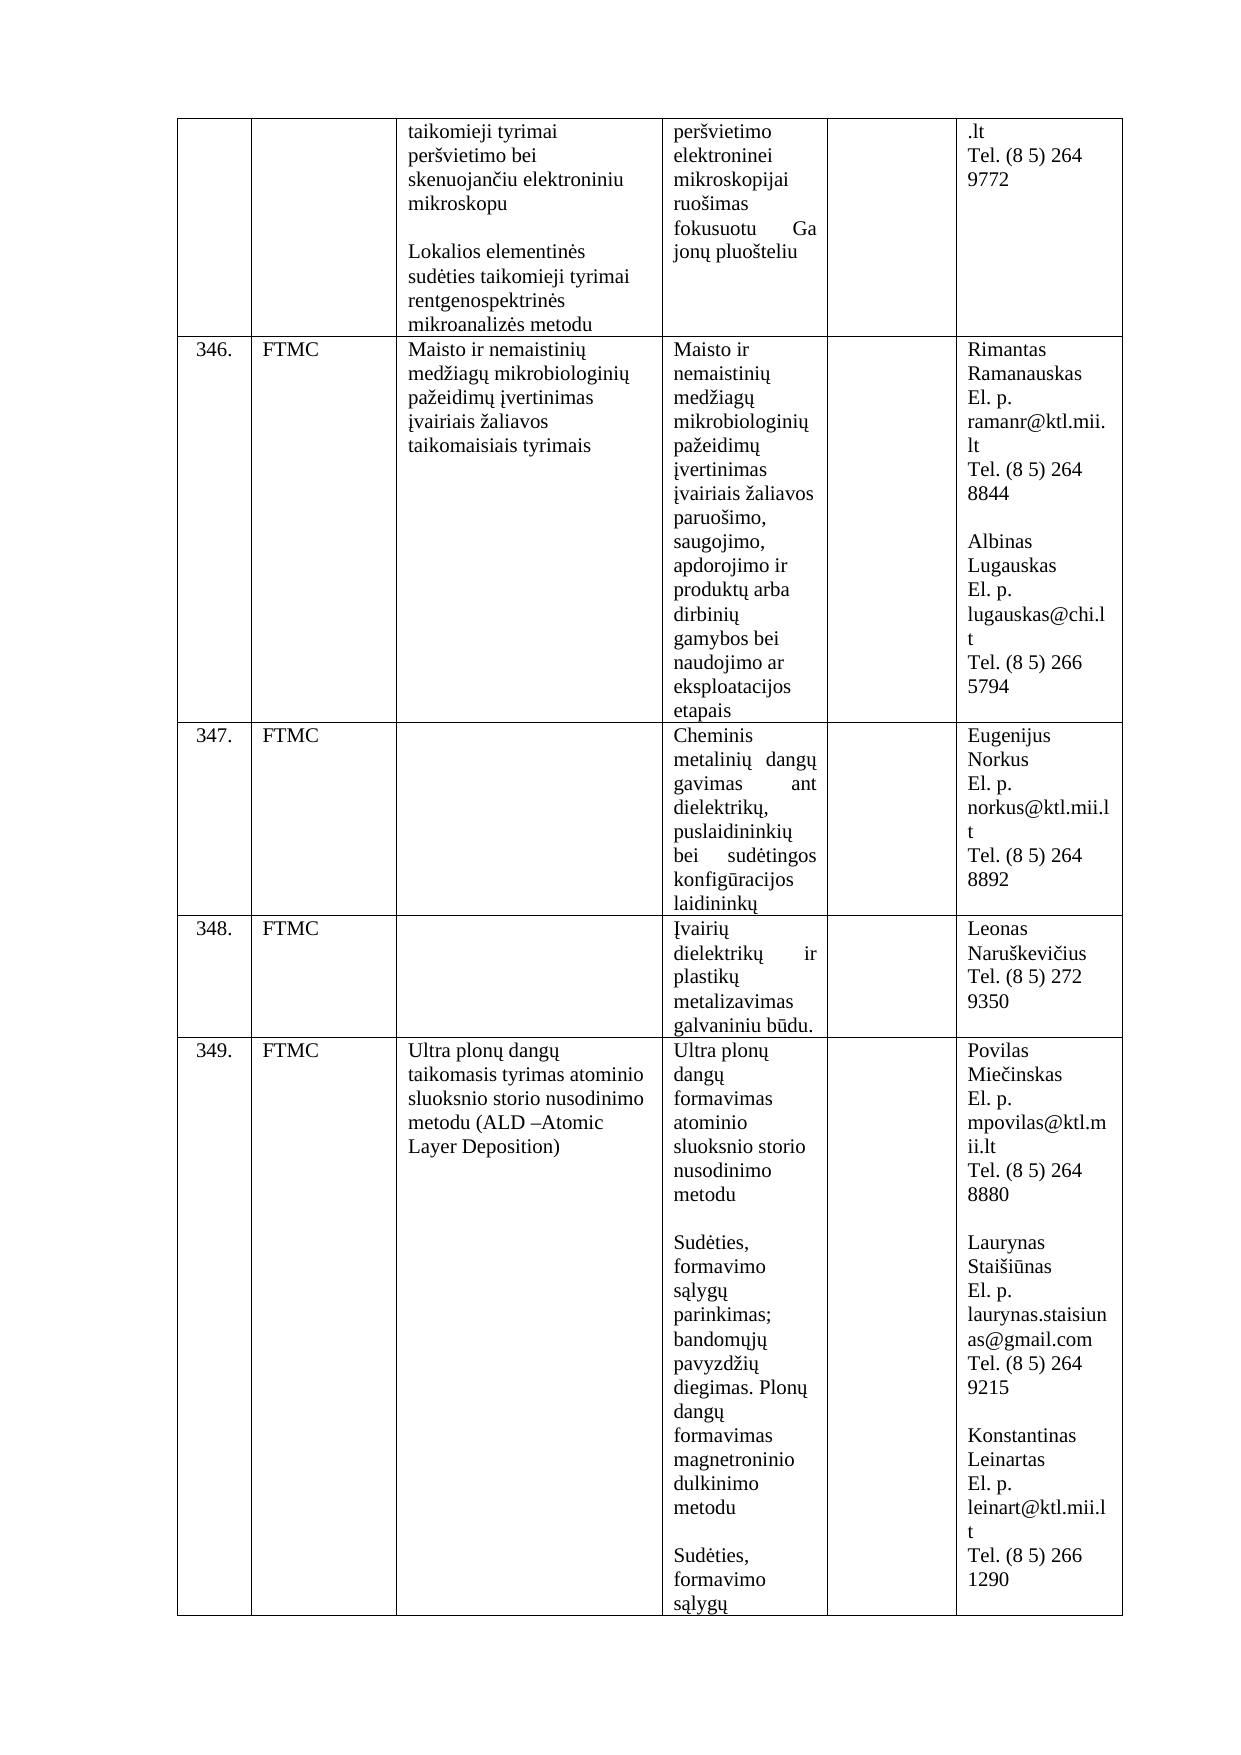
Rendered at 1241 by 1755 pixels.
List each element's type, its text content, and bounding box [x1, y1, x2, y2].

table_cell 348. [178, 916, 251, 1037]
table_cell .lt Tel. (8 5) 264 9772 [957, 119, 1122, 336]
table_cell Eugenijus Norkus El. p. norkus@ktl.mii.lt Tel. (8 5) 264 8892 [957, 723, 1122, 915]
table_cell 347. [178, 723, 251, 915]
table_cell taikomieji tyrimai peršvietimo bei skenuojančiu elektroniniu mikroskopu Lokalios elementinės sudėties taikomieji tyrimai rentgenospektrinės mikroanalizės metodu [397, 119, 662, 336]
table_cell Maisto ir nemaistinių medžiagų mikrobiologinių pažeidimų įvertinimas įvairiais žaliavos taikomaisiais tyrimais [397, 337, 662, 722]
table_cell Ultra plonų dangų formavimas atominio sluoksnio storio nusodinimo metodu Sudėties, formavimo sąlygų parinkimas; bandomųjų pavyzdžių diegimas. Plonų dangų formavimas magnetroninio dulkinimo metodu Sudėties, formavimo sąlygų [663, 1038, 827, 1615]
table_cell [828, 1038, 956, 1615]
table_cell [828, 916, 956, 1037]
table_cell Rimantas Ramanauskas El. p. ramanr@ktl.mii.lt Tel. (8 5) 264 8844 Albinas Lugauskas El. p. lugauskas@chi.lt Tel. (8 5) 266 5794 [957, 337, 1122, 722]
table_cell [397, 723, 662, 915]
table_cell [828, 119, 956, 336]
table_cell [178, 119, 251, 336]
table_cell [828, 337, 956, 722]
table_cell [252, 119, 396, 336]
table_cell Leonas Naruškevičius Tel. (8 5) 272 9350 [957, 916, 1122, 1037]
table_cell [397, 916, 662, 1037]
table_cell Povilas Miečinskas El. p. mpovilas@ktl.mii.lt Tel. (8 5) 264 8880 Laurynas Staišiūnas El. p. laurynas.staisiunas@gmail.com Tel. (8 5) 264 9215 Konstantinas Leinartas El. p. leinart@ktl.mii.lt Tel. (8 5) 266 1290 [957, 1038, 1122, 1615]
table_cell 346. [178, 337, 251, 722]
table_cell FTMC [252, 723, 396, 915]
table_cell Įvairių dielektrikų ir plastikų metalizavimas galvaniniu būdu. [663, 916, 827, 1037]
table_cell [828, 723, 956, 915]
table_cell Cheminis metalinių dangų gavimas ant dielektrikų, puslaidininkių bei sudėtingos konfigūracijos laidininkų [663, 723, 827, 915]
table_cell Maisto ir nemaistinių medžiagų mikrobiologinių pažeidimų įvertinimas įvairiais žaliavos paruošimo, saugojimo, apdorojimo ir produktų arba dirbinių gamybos bei naudojimo ar eksploatacijos etapais [663, 337, 827, 722]
table_cell FTMC [252, 1038, 396, 1615]
table_cell 349. [178, 1038, 251, 1615]
table_cell Ultra plonų dangų taikomasis tyrimas atominio sluoksnio storio nusodinimo metodu (ALD –Atomic Layer Deposition) [397, 1038, 662, 1615]
table_cell FTMC [252, 916, 396, 1037]
table_cell peršvietimo elektroninei mikroskopijai ruošimas fokusuotu Ga jonų pluošteliu [663, 119, 827, 336]
table_cell FTMC [252, 337, 396, 722]
